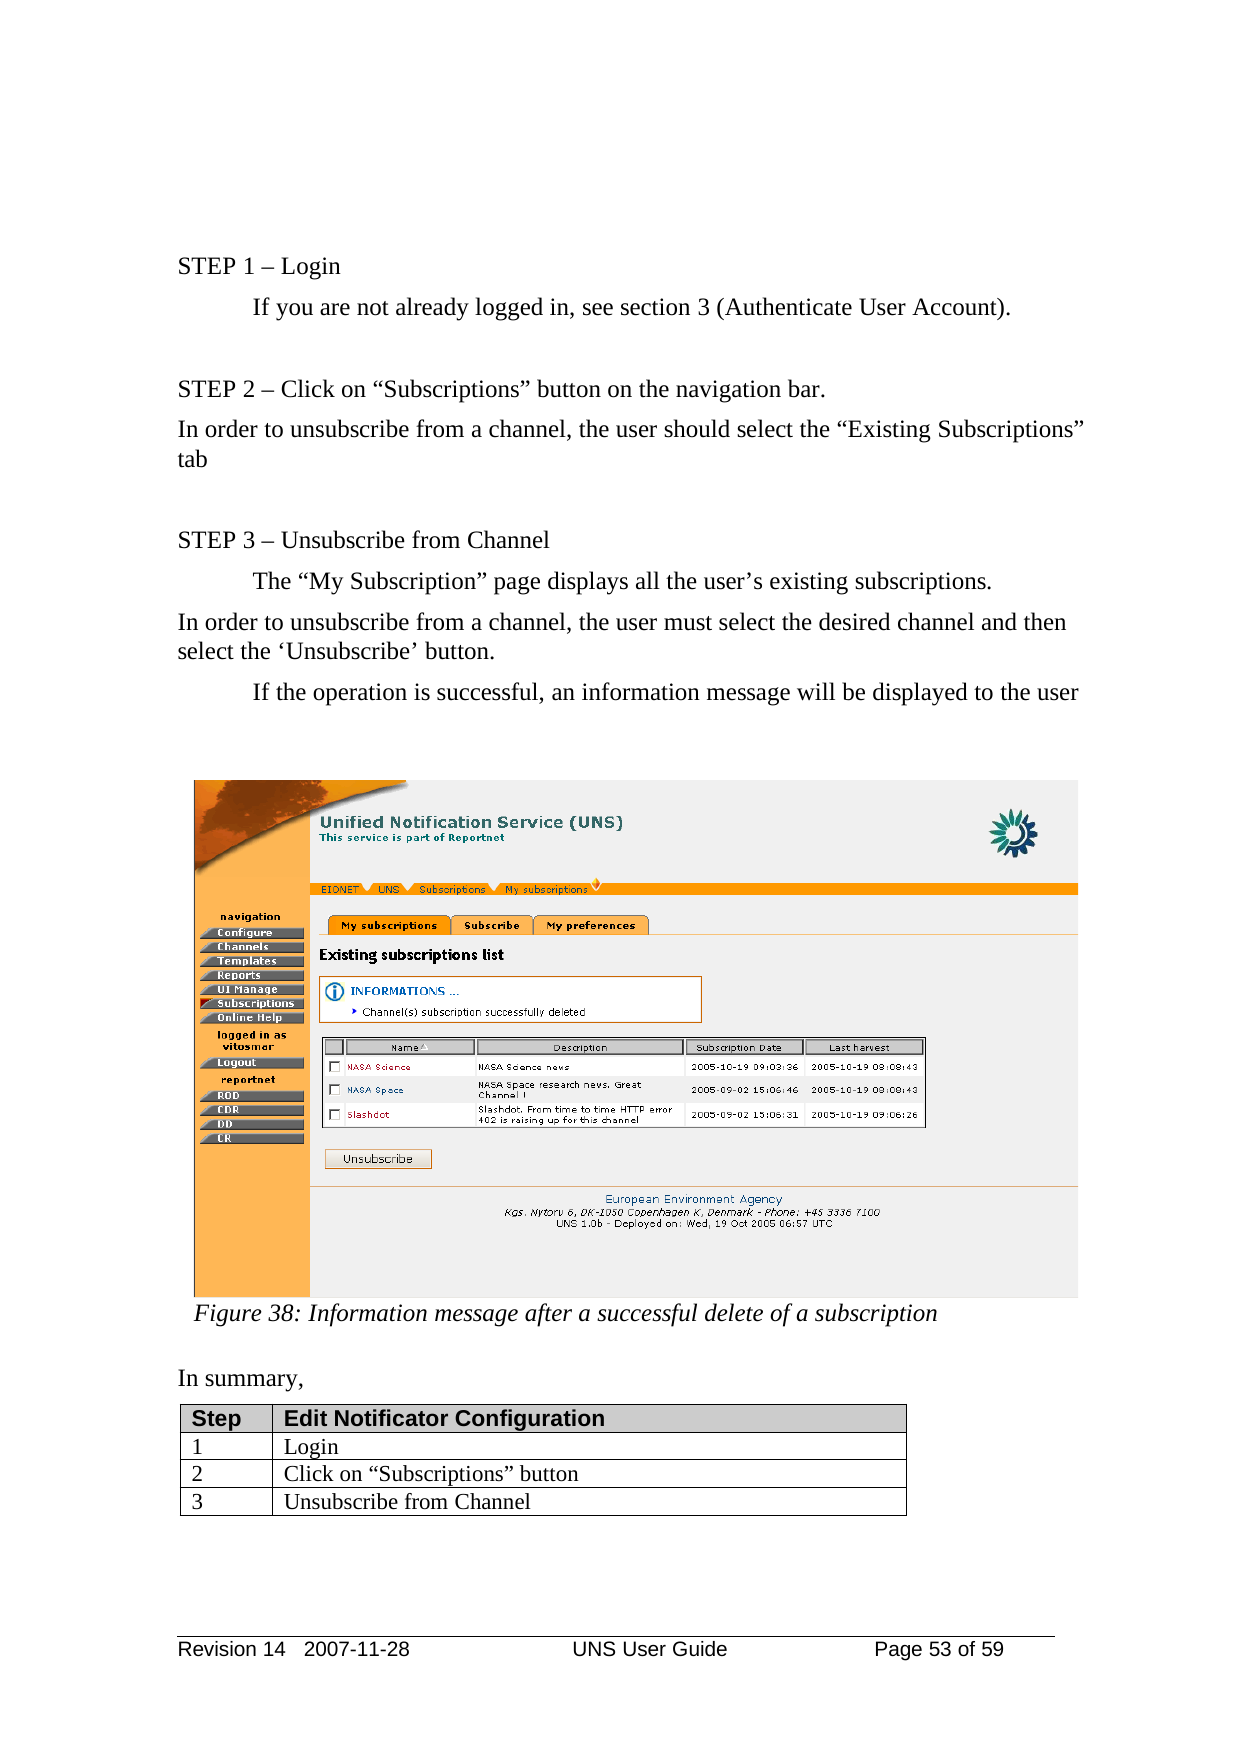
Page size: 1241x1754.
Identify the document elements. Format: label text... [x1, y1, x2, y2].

picture [193, 780, 1079, 1298]
text If the operation is successful, an information message will be displayed to the user [177, 677, 1092, 706]
table_header Step [181, 1405, 272, 1432]
table_header Edit Notificator Configuration [273, 1405, 906, 1432]
table_cell 3 [181, 1488, 272, 1514]
text In order to unsubscribe from a channel, the user must select the desired channel and then select the ‘Unsubscribe’ button. [177, 607, 1092, 665]
table_cell Login [273, 1433, 906, 1459]
text Figure 38: Information message after a successful delete of a subscription [194, 1298, 1078, 1327]
table_cell 1 [181, 1433, 272, 1459]
text STEP 3 – Unsubscribe from Channel [177, 525, 1092, 554]
text STEP 2 – Click on “Subscriptions” button on the navigation bar. [177, 373, 1092, 403]
text In order to unsubscribe from a channel, the user should select the “Existing Subscriptions” tab [177, 414, 1092, 472]
table_cell 2 [181, 1460, 272, 1487]
text STEP 1 – Login [177, 251, 1092, 280]
text If you are not already logged in, see section 3 (Authenticate User Account). [177, 292, 1092, 321]
table_cell Unsubscribe from Channel [273, 1488, 906, 1514]
text The “My Subscription” page displays all the user’s existing subscriptions. [177, 566, 1092, 595]
text In summary, [177, 1363, 1092, 1392]
table_cell Click on “Subscriptions” button [273, 1460, 906, 1487]
